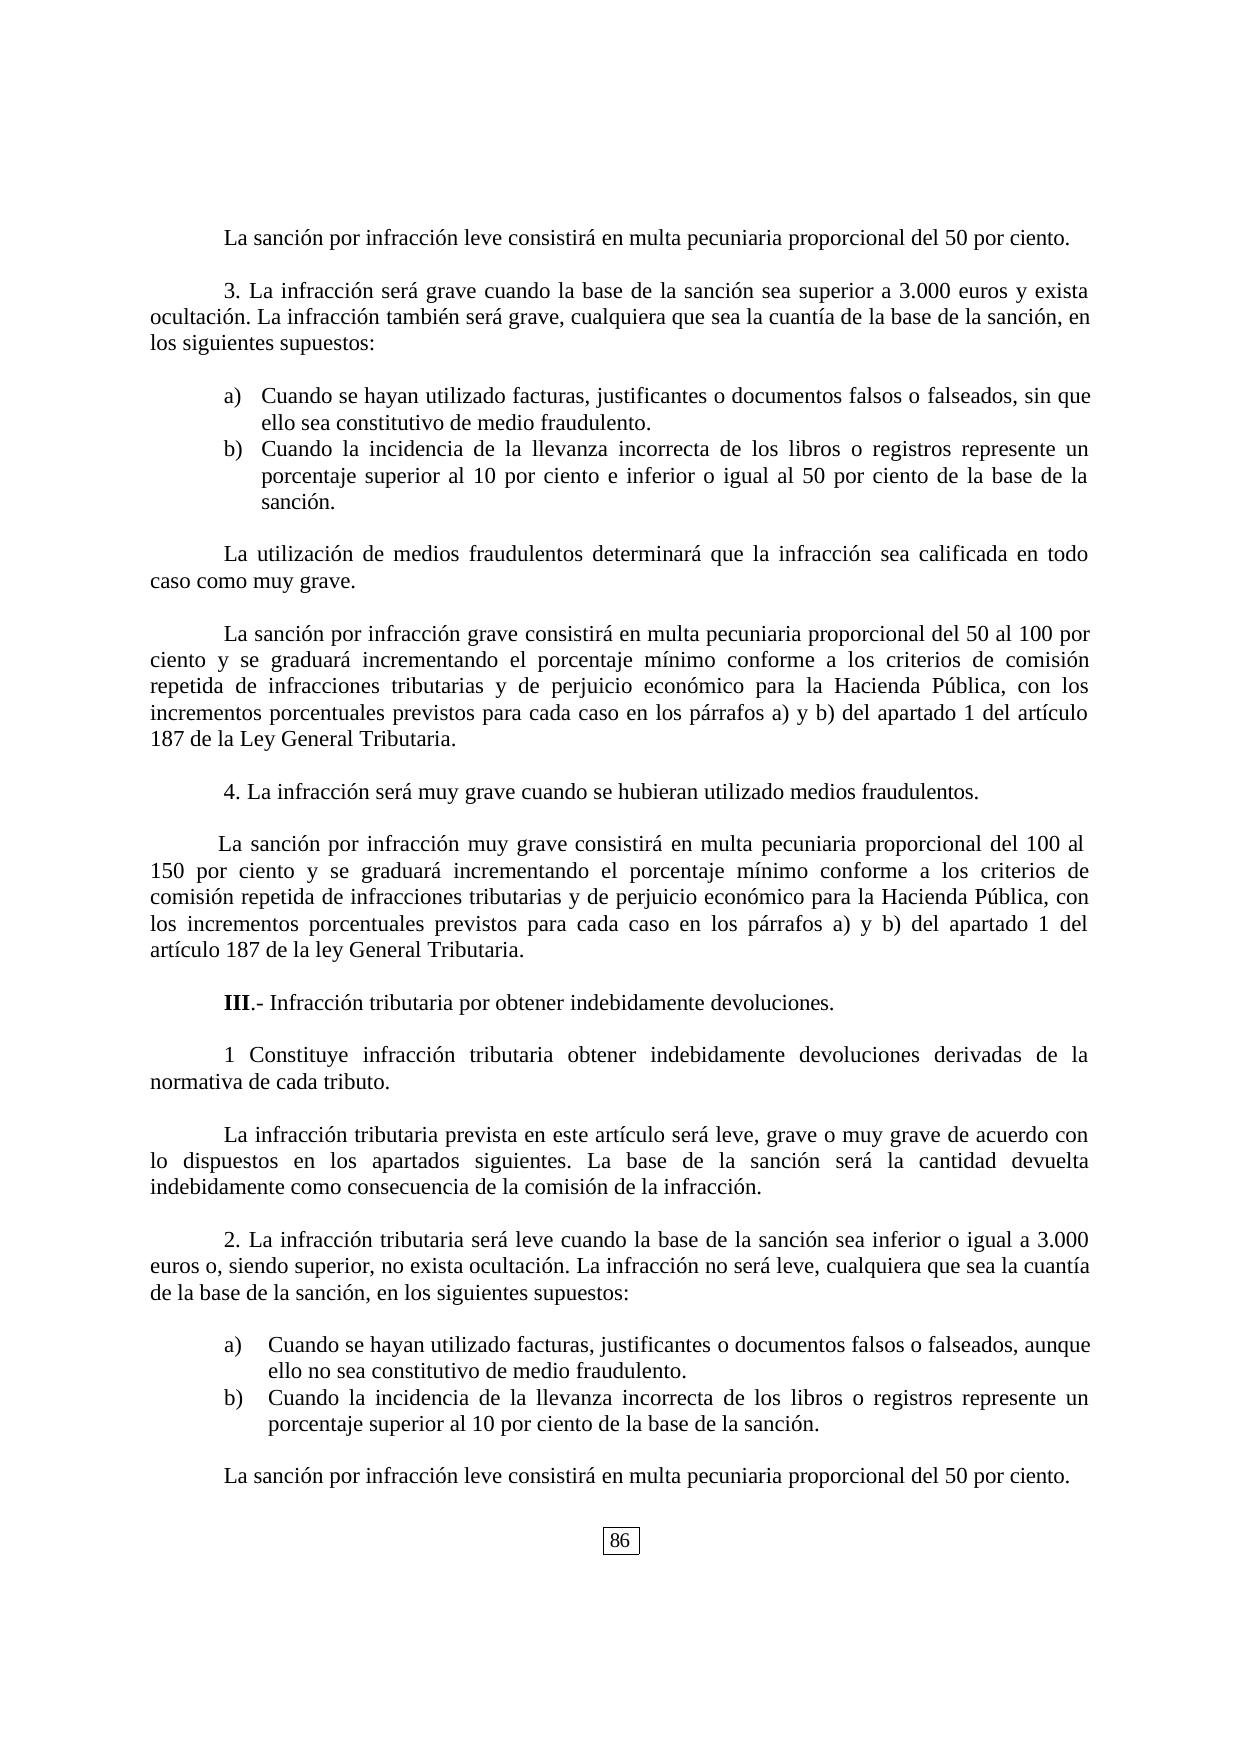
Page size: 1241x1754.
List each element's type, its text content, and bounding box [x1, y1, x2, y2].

list La infracción tributaria será leve cuando la base de la sanción sea inferior o igual a 3.000 euros o, siendo superior, no exista ocultación. La infracción no será leve, cualquiera que sea la cuantía de la base de la sanción, en los siguientes supuestos: [150, 1226, 1091, 1305]
text III.- Infracción tributaria por obtener indebidamente devoluciones. [223, 988, 1107, 1015]
text 150 por ciento y se graduará incrementando el porcentaje mínimo conforme a los criterios de comisión repetida de infracciones tributarias y de perjuicio económico para la Hacienda Pública, con los incrementos porcentuales previstos para cada caso en los párrafos a) y b) del apartado 1 del artículo 187 de la ley General Tributaria. [150, 857, 1091, 962]
list La infracción será muy grave cuando se hubieran utilizado medios fraudulentos. [223, 778, 1107, 804]
list Cuando se hayan utilizado facturas, justificantes o documentos falsos o falseados, aunque ello no sea constitutivo de medio fraudulento. [224, 1332, 1091, 1383]
text La infracción tributaria prevista en este artículo será leve, grave o muy grave de acuerdo con lo dispuestos en los apartados siguientes. La base de la sanción será la cantidad devuelta indebidamente como consecuencia de la comisión de la infracción. [150, 1121, 1091, 1200]
text La utilización de medios fraudulentos determinará que la infracción sea calificada en todo caso como muy grave. [150, 540, 1091, 593]
text La sanción por infracción muy grave consistirá en multa pecuniaria proporcional del 100 al [218, 831, 1107, 857]
list Cuando se hayan utilizado facturas, justificantes o documentos falsos o falseados, sin que ello sea constitutivo de medio fraudulento. [223, 382, 1091, 435]
list La infracción será grave cuando la base de la sanción sea superior a 3.000 euros y exista ocultación. La infracción también será grave, cualquiera que sea la cuantía de la base de la sanción, en los siguientes supuestos: [150, 277, 1091, 356]
list Cuando la incidencia de la llevanza incorrecta de los libros o registros represente un porcentaje superior al 10 por ciento de la base de la sanción. [224, 1383, 1091, 1436]
text 1 Constituye infracción tributaria obtener indebidamente devoluciones derivadas de la normativa de cada tributo. [150, 1042, 1090, 1094]
text La sanción por infracción grave consistirá en multa pecuniaria proporcional del 50 al 100 por ciento y se graduará incrementando el porcentaje mínimo conforme a los criterios de comisión repetida de infracciones tributarias y de perjuicio económico para la Hacienda Pública, con los incrementos porcentuales previstos para cada caso en los párrafos a) y b) del apartado 1 del artículo 187 de la Ley General Tributaria. [150, 620, 1091, 752]
list Cuando la incidencia de la llevanza incorrecta de los libros o registros represente un porcentaje superior al 10 por ciento e inferior o igual al 50 por ciento de la base de la sanción. [223, 435, 1090, 514]
text La sanción por infracción leve consistirá en multa pecuniaria proporcional del 50 por ciento. [223, 1463, 1107, 1489]
text La sanción por infracción leve consistirá en multa pecuniaria proporcional del 50 por ciento. [223, 224, 1107, 251]
